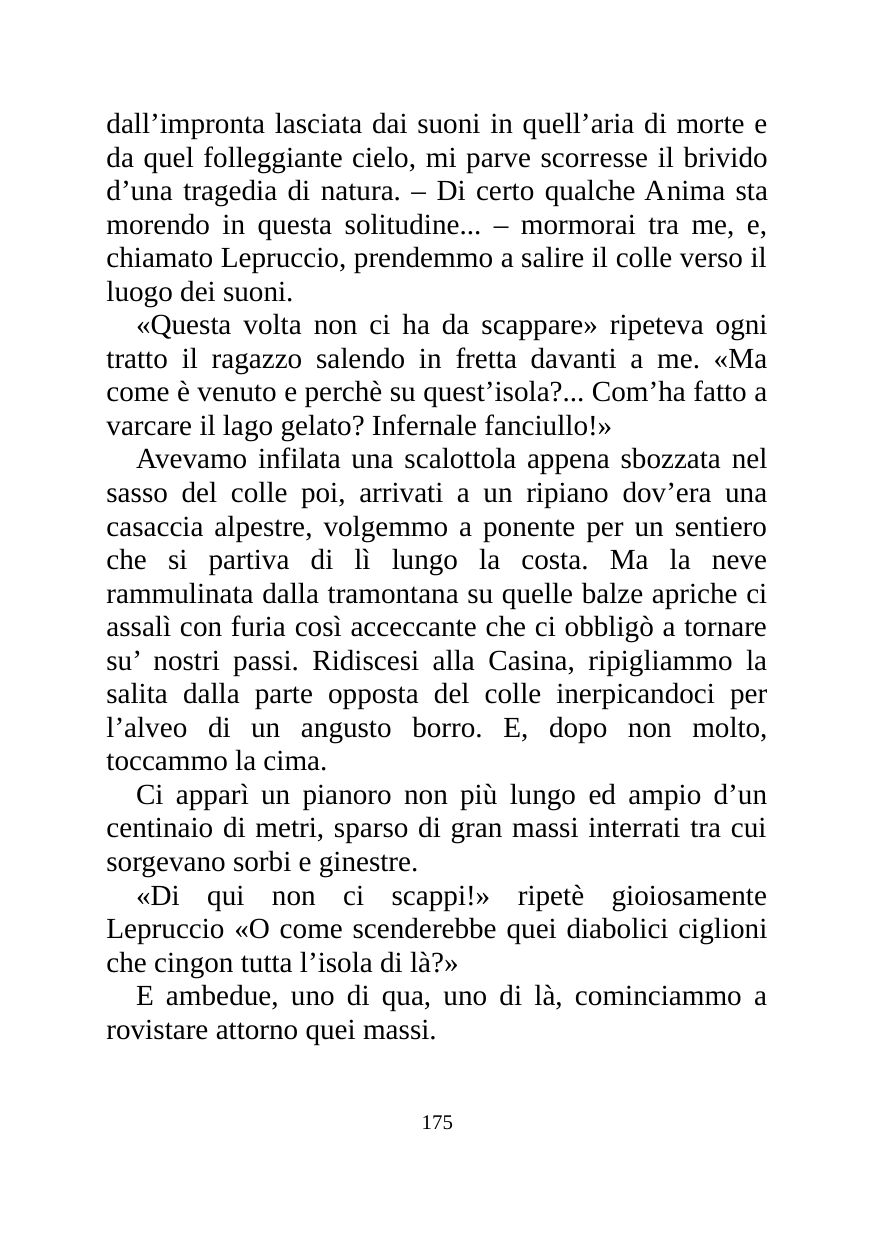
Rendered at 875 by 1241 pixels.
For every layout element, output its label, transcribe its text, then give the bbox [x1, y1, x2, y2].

text «Questa volta non ci ha da scappare» ripeteva ogni tratto il ragazzo salendo in fretta davanti a me. «Ma come è venuto e perchè su quest’isola?... Com’ha fatto a varcare il lago gelato? Infernale fanciullo!» [106, 307, 768, 442]
text Ci apparì un pianoro non più lungo ed ampio d’un centinaio di metri, sparso di gran massi interrati tra cui sorgevano sorbi e ginestre. [106, 777, 768, 878]
text «Di qui non ci scappi!» ripetè gioiosamente Lepruccio «O come scenderebbe quei diabolici ciglioni che cingon tutta l’isola di là?» [106, 878, 768, 978]
text Avevamo infilata una scalottola appena sbozzata nel sasso del colle poi, arrivati a un ripiano dov’era una casaccia alpestre, volgemmo a ponente per un sentiero che si partiva di lì lungo la costa. Ma la neve rammulinata dalla tramontana su quelle balze apriche ci assalì con furia così acceccante che ci obbligò a tornare su’ nostri passi. Ridiscesi alla Casina, ripigliammo la salita dalla parte opposta del colle inerpicandoci per l’alveo di un angusto borro. E, dopo non molto, toccammo la cima. [106, 442, 768, 777]
text E ambedue, uno di qua, uno di là, cominciammo a rovistare attorno quei massi. [106, 978, 768, 1045]
text dall’impronta lasciata dai suoni in quell’aria di morte e da quel folleggiante cielo, mi parve scorresse il brivido d’una tragedia di natura. – Di certo qualche Anima sta morendo in questa solitudine... – mormorai tra me, e, chiamato Lepruccio, prendemmo a salire il colle verso il luogo dei suoni. [106, 106, 768, 307]
